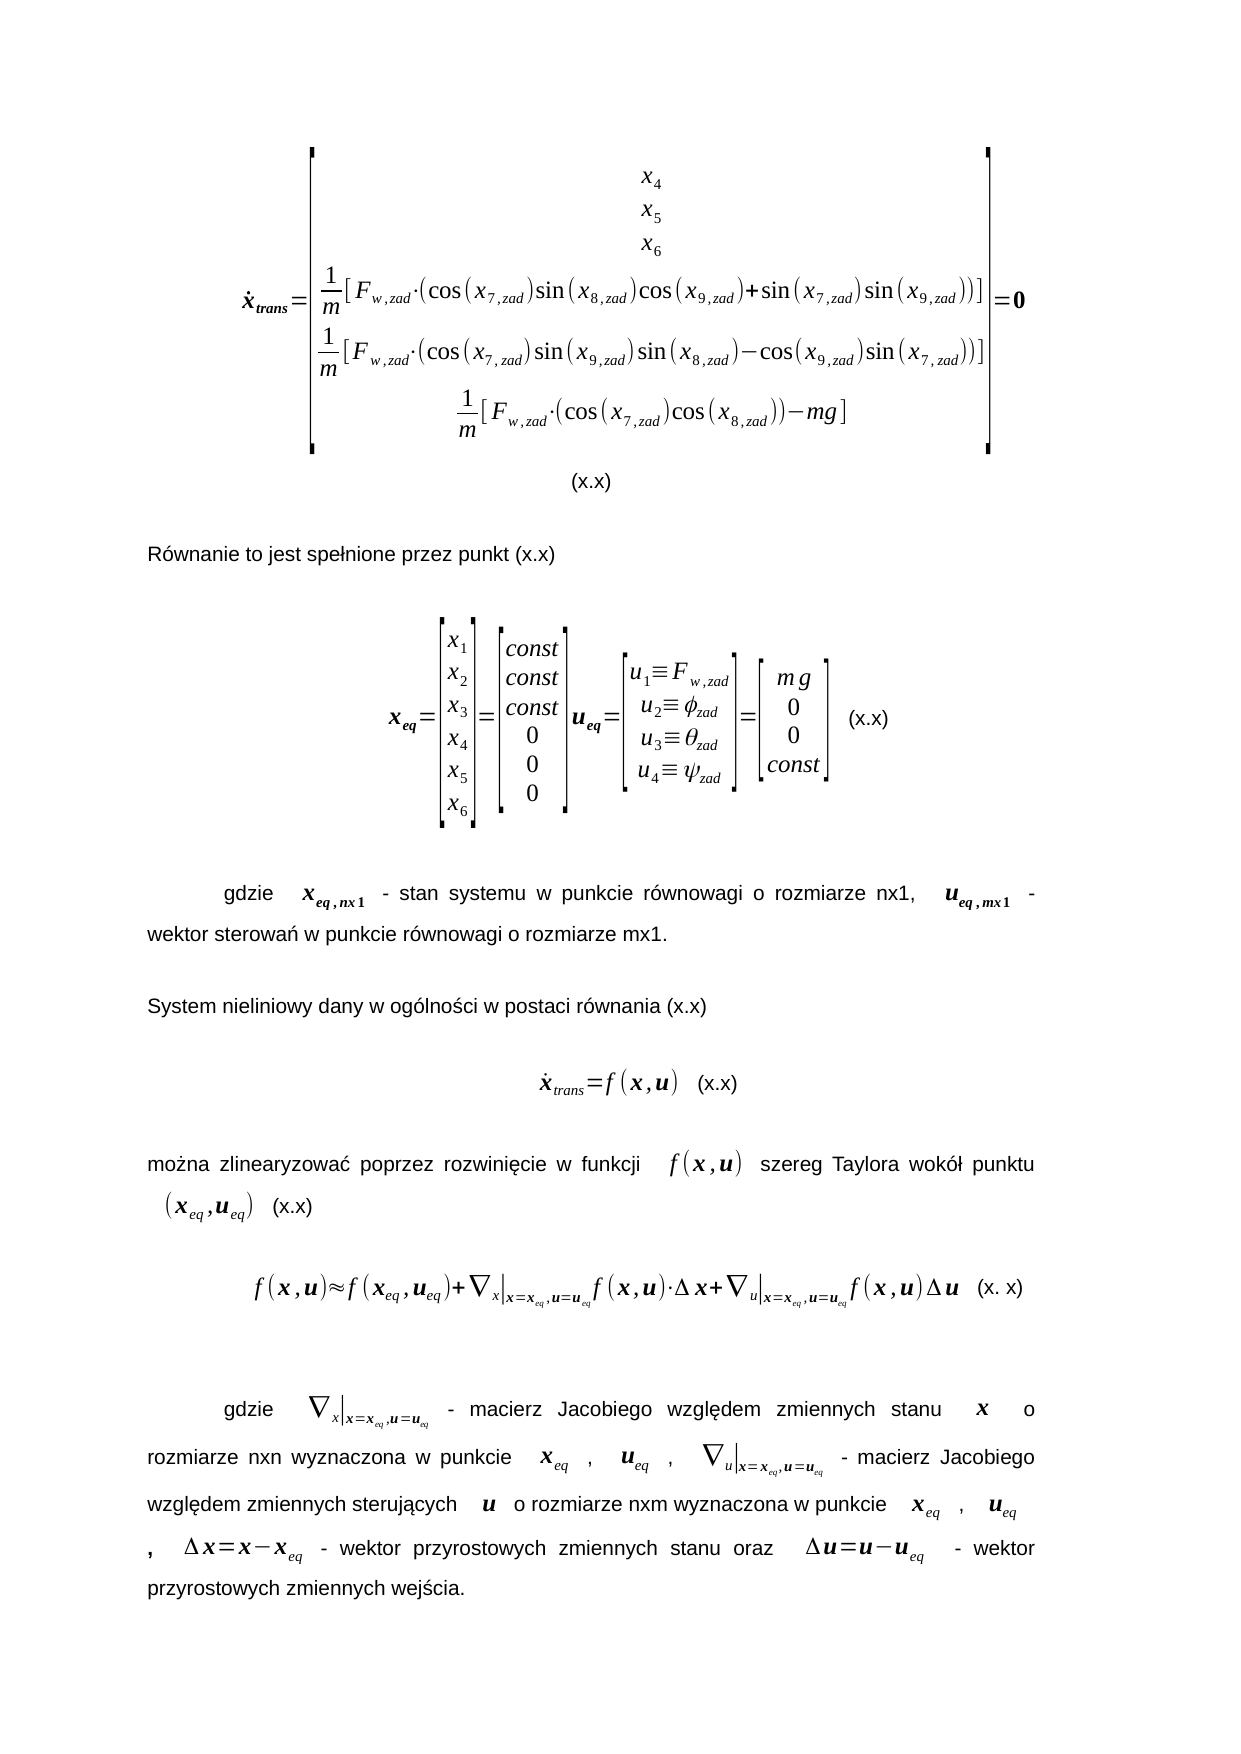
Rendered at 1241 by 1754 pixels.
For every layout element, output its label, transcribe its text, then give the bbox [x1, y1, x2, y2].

text (x. x) [147, 1272, 1035, 1308]
text można zlinearyzować poprzez rozwinięcie w funkcji szereg Taylora wokół punktu (x.x) [147, 1148, 1035, 1222]
text gdzie - macierz Jacobiego względem zmiennych stanu o rozmiarze nxn wyznaczona w punkcie , , - macierz Jacobiego względem zmiennych sterujących o rozmiarze nxm wyznaczona w punkcie , , - wektor przyrostowych zmiennych stanu oraz - wektor przyrostowych zmiennych wejścia. [147, 1393, 1035, 1600]
text (x.x) [147, 1067, 1035, 1099]
text (x.x) [147, 616, 1035, 829]
text gdzie - stan systemu w punkcie równowagi o rozmiarze nx1, - wektor sterowań w punkcie równowagi o rozmiarze mx1. [147, 878, 1035, 946]
text (x.x) [147, 147, 1035, 493]
text Równanie to jest spełnione przez punkt (x.x) [147, 542, 1035, 566]
text System nieliniowy dany w ogólności w postaci równania (x.x) [147, 994, 1035, 1018]
